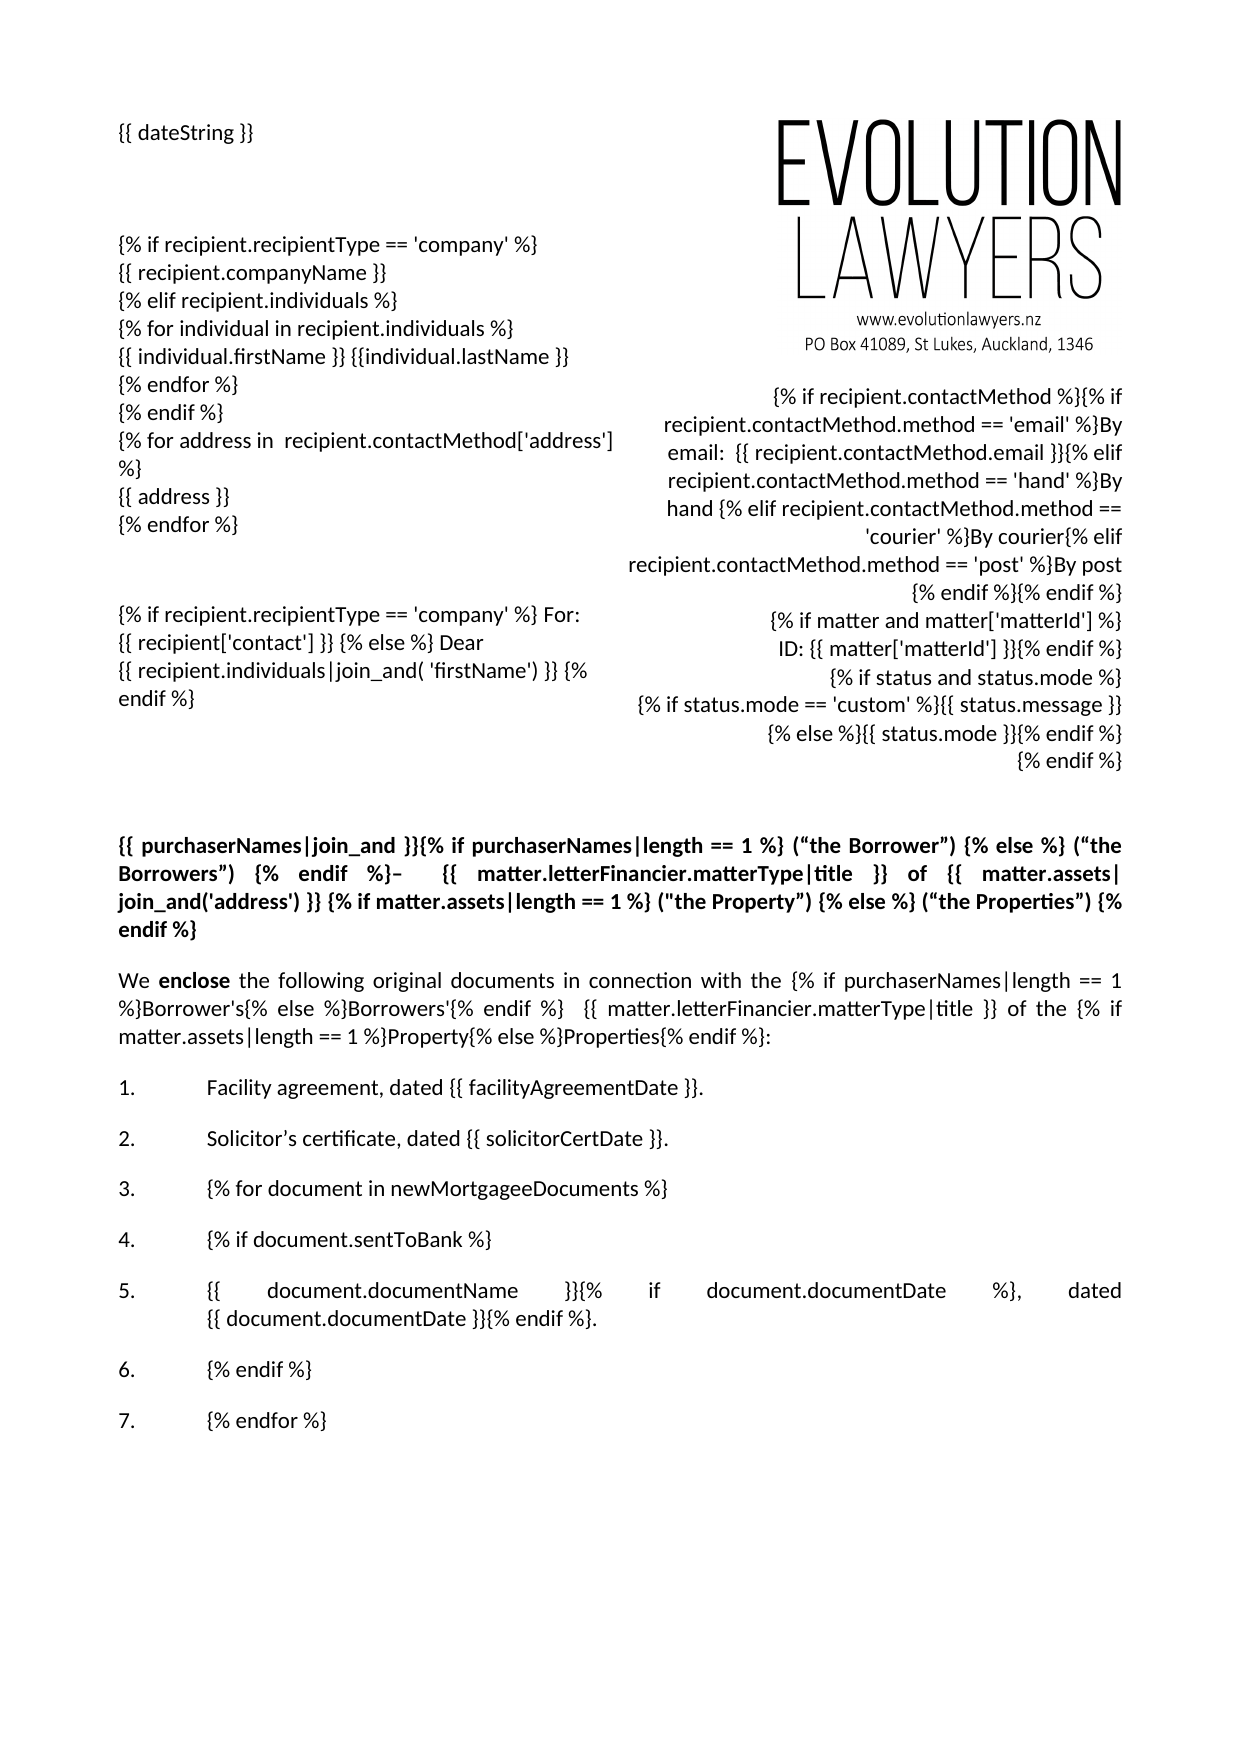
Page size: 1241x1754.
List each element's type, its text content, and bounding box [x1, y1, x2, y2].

list Solicitor’s certificate, dated {{ solicitorCertDate }}. [118, 1124, 1122, 1152]
list {% endfor %} [118, 1406, 1122, 1434]
text We enclose the following original documents in connection with the {% if purchaserNames|length == 1 %}Borrower's{% else %}Borrowers'{% endif %} {{ matter.letterFinancier.matterType|title }} of the {% if matter.assets|length == 1 %}Property{% else %}Properties{% endif %}: [118, 966, 1122, 1050]
table_header {% if recipient.contactMethod %}{% if recipient.contactMethod.method == 'email' %}By email: {{ recipient.contactMethod.email }}{% elif recipient.contactMethod.method == 'hand' %}By hand {% elif recipient.contactMethod.method == 'courier' %}By courier{% elif recipient.contactMethod.method == 'post' %}By post {% endif %}{% endif %} {% if matter and matter['matterId'] %} ID: {{ matter['matterId'] }}{% endif %} {% if status and status.mode %} {% if status.mode == 'custom' %}{{ status.message }}{% else %}{{ status.mode }}{% endif %} {% endif %} [620, 118, 1122, 775]
list {% for document in newMortgageeDocuments %} [118, 1174, 1122, 1203]
table_cell {% if recipient.recipientType == 'company' %} For: {{ recipient['contact'] }} {% else %} Dear {{ recipient.individuals|join_and( 'firstName') }} {% endif %} [118, 539, 620, 775]
list {% if document.sentToBank %} [118, 1226, 1122, 1253]
list Facility agreement, dated {{ facilityAgreementDate }}. [118, 1073, 1122, 1101]
picture [776, 118, 1123, 355]
list {{ document.documentName }}{% if document.documentDate %}, dated {{ document.documentDate }}{% endif %}. [118, 1276, 1122, 1332]
subtitle {{ purchaserNames|join_and }}{% if purchaserNames|length == 1 %} (“the Borrower”) {% else %} (“the Borrowers”) {% endif %}– {{ matter.letterFinancier.matterType|title }} of {{ matter.assets|join_and('address') }} {% if matter.assets|length == 1 %} ("the Property”) {% else %} (“the Properties”) {% endif %} [118, 831, 1122, 943]
table_header {{ dateString }} {% if recipient.recipientType == 'company' %} {{ recipient.companyName }} {% elif recipient.individuals %} {% for individual in recipient.individuals %} {{ individual.firstName }} {{individual.lastName }} {% endfor %} {% endif %} {% for address in recipient.contactMethod['address'] %} {{ address }} {% endfor %} [118, 118, 620, 538]
list {% endif %} [118, 1355, 1122, 1383]
